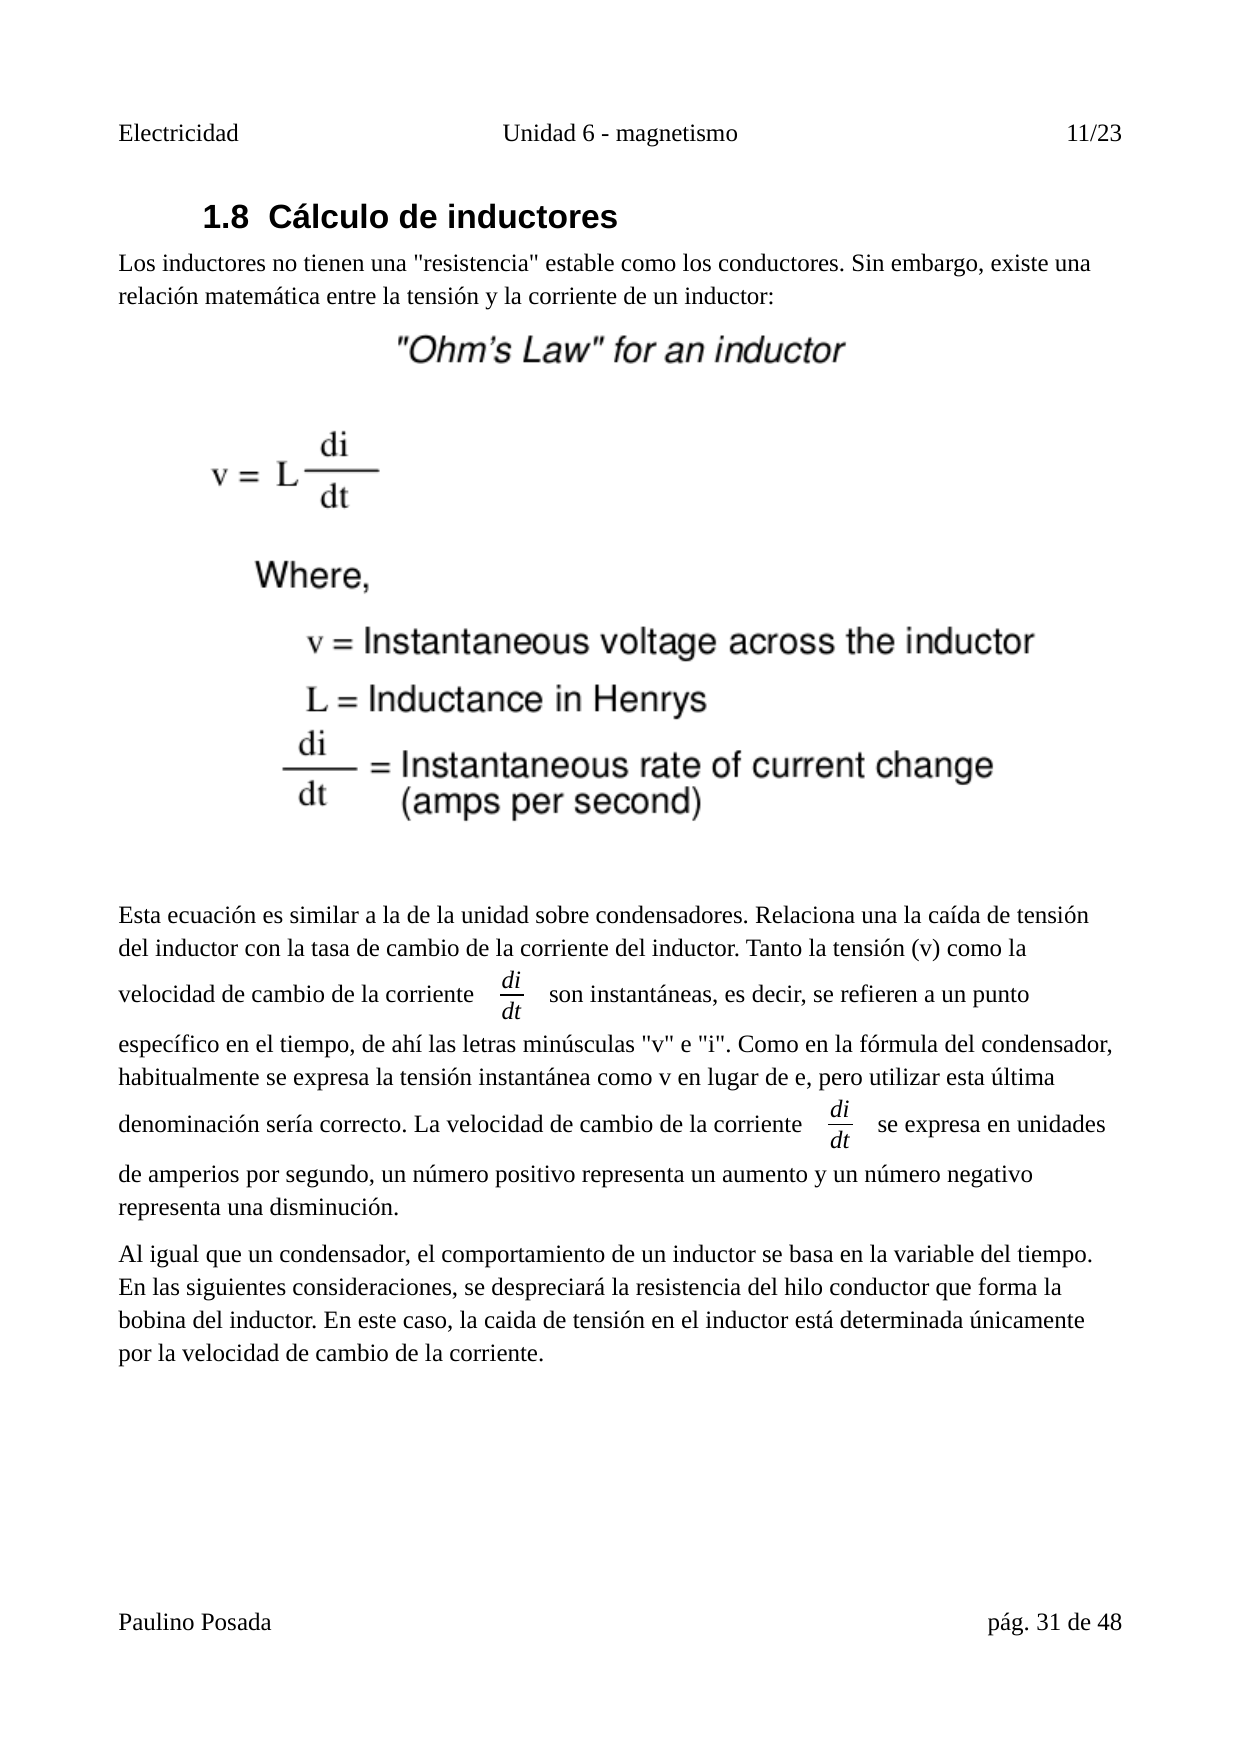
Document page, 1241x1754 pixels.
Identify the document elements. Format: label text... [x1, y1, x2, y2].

picture [189, 328, 1051, 832]
text Esta ecuación es similar a la de la unidad sobre condensadores. Relaciona una la caída de tensión del inductor con la tasa de cambio de la corriente del inductor. Tanto la tensión (v) como la velocidad de cambio de la corriente son instantáneas, es decir, se refieren a un punto específico en el tiempo, de ahí las letras minúsculas "v" e "i". Como en la fórmula del condensador, habitualmente se expresa la tensión instantánea como v en lugar de e, pero utilizar esta última denominación sería correcto. La velocidad de cambio de la corriente se expresa en unidades de amperios por segundo, un número positivo representa un aumento y un número negativo representa una disminución. [118, 900, 1122, 1221]
text Los inductores no tienen una "resistencia" estable como los conductores. Sin embargo, existe una relación matemática entre la tensión y la corriente de un inductor: [118, 248, 1122, 310]
subtitle Cálculo de inductores [193, 197, 1122, 236]
text Al igual que un condensador, el comportamiento de un inductor se basa en la variable del tiempo. En las siguientes consideraciones, se despreciará la resistencia del hilo conductor que forma la bobina del inductor. En este caso, la caida de tensión en el inductor está determinada únicamente por la velocidad de cambio de la corriente. [118, 1239, 1122, 1367]
